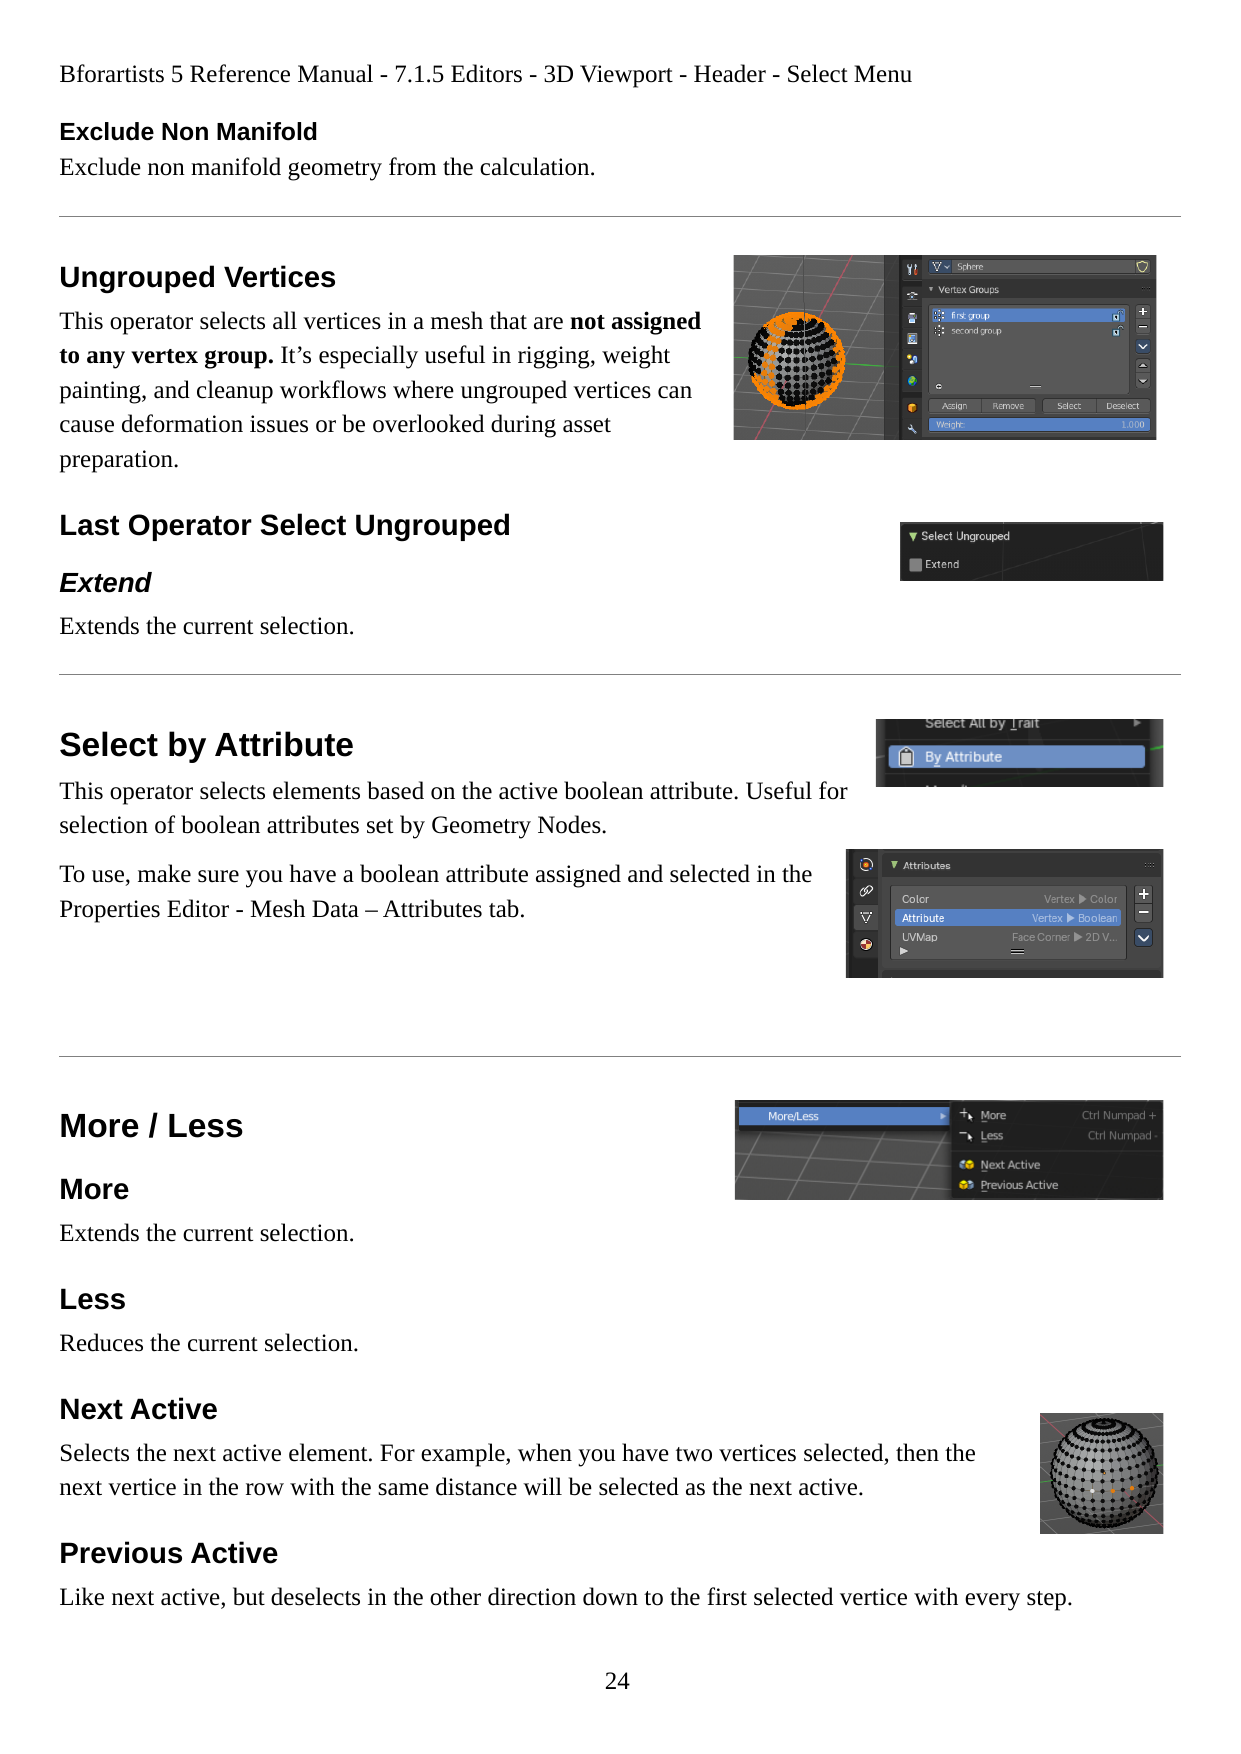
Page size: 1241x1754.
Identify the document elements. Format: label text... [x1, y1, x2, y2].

text Selects the next active element. For example, when you have two vertices selected, then the next vertice in the row with the same distance will be selected as the next active. [59, 1438, 1040, 1501]
subtitle More / Less [59, 1106, 734, 1145]
text This operator selects all vertices in a mesh that are not assigned to any vertex group. It’s especially useful in rigging, weight painting, and cleanup workflows where ungrouped vertices can cause deformation issues or be overlooked during asset preparation. [59, 306, 1181, 473]
text Reduces the current selection. [59, 1328, 1181, 1357]
picture [875, 719, 1164, 787]
text This operator selects elements based on the active boolean attribute. Useful for selection of boolean attributes set by Geometry Nodes. [59, 776, 1181, 839]
subtitle Next Active [59, 1392, 1181, 1426]
subtitle Select by Attribute [59, 725, 875, 763]
subtitle [1157, 260, 1181, 294]
picture [845, 849, 1164, 978]
text Extends the current selection. [59, 611, 1181, 639]
text Exclude non manifold geometry from the calculation. [59, 152, 1181, 181]
text To use, make sure you have a boolean attribute assigned and selected in the Properties Editor - Mesh Data – Attributes tab. [59, 859, 845, 923]
subtitle [1164, 725, 1181, 763]
subtitle Last Operator Select Ungrouped [59, 508, 1181, 541]
subtitle Previous Active [59, 1536, 1181, 1570]
text Like next active, but deselects in the other direction down to the first selected vertice with every step. [59, 1582, 1181, 1611]
picture [734, 1100, 1164, 1200]
text Extends the current selection. [59, 1218, 1181, 1247]
subtitle More [59, 1172, 1181, 1206]
picture [733, 255, 1157, 440]
subtitle [1164, 1106, 1181, 1145]
subtitle Less [59, 1282, 1181, 1316]
subtitle Exclude Non Manifold [59, 117, 1181, 146]
picture [1040, 1413, 1164, 1534]
subtitle Ungrouped Vertices [59, 260, 733, 294]
subtitle Extend [59, 566, 1181, 598]
picture [900, 522, 1164, 581]
